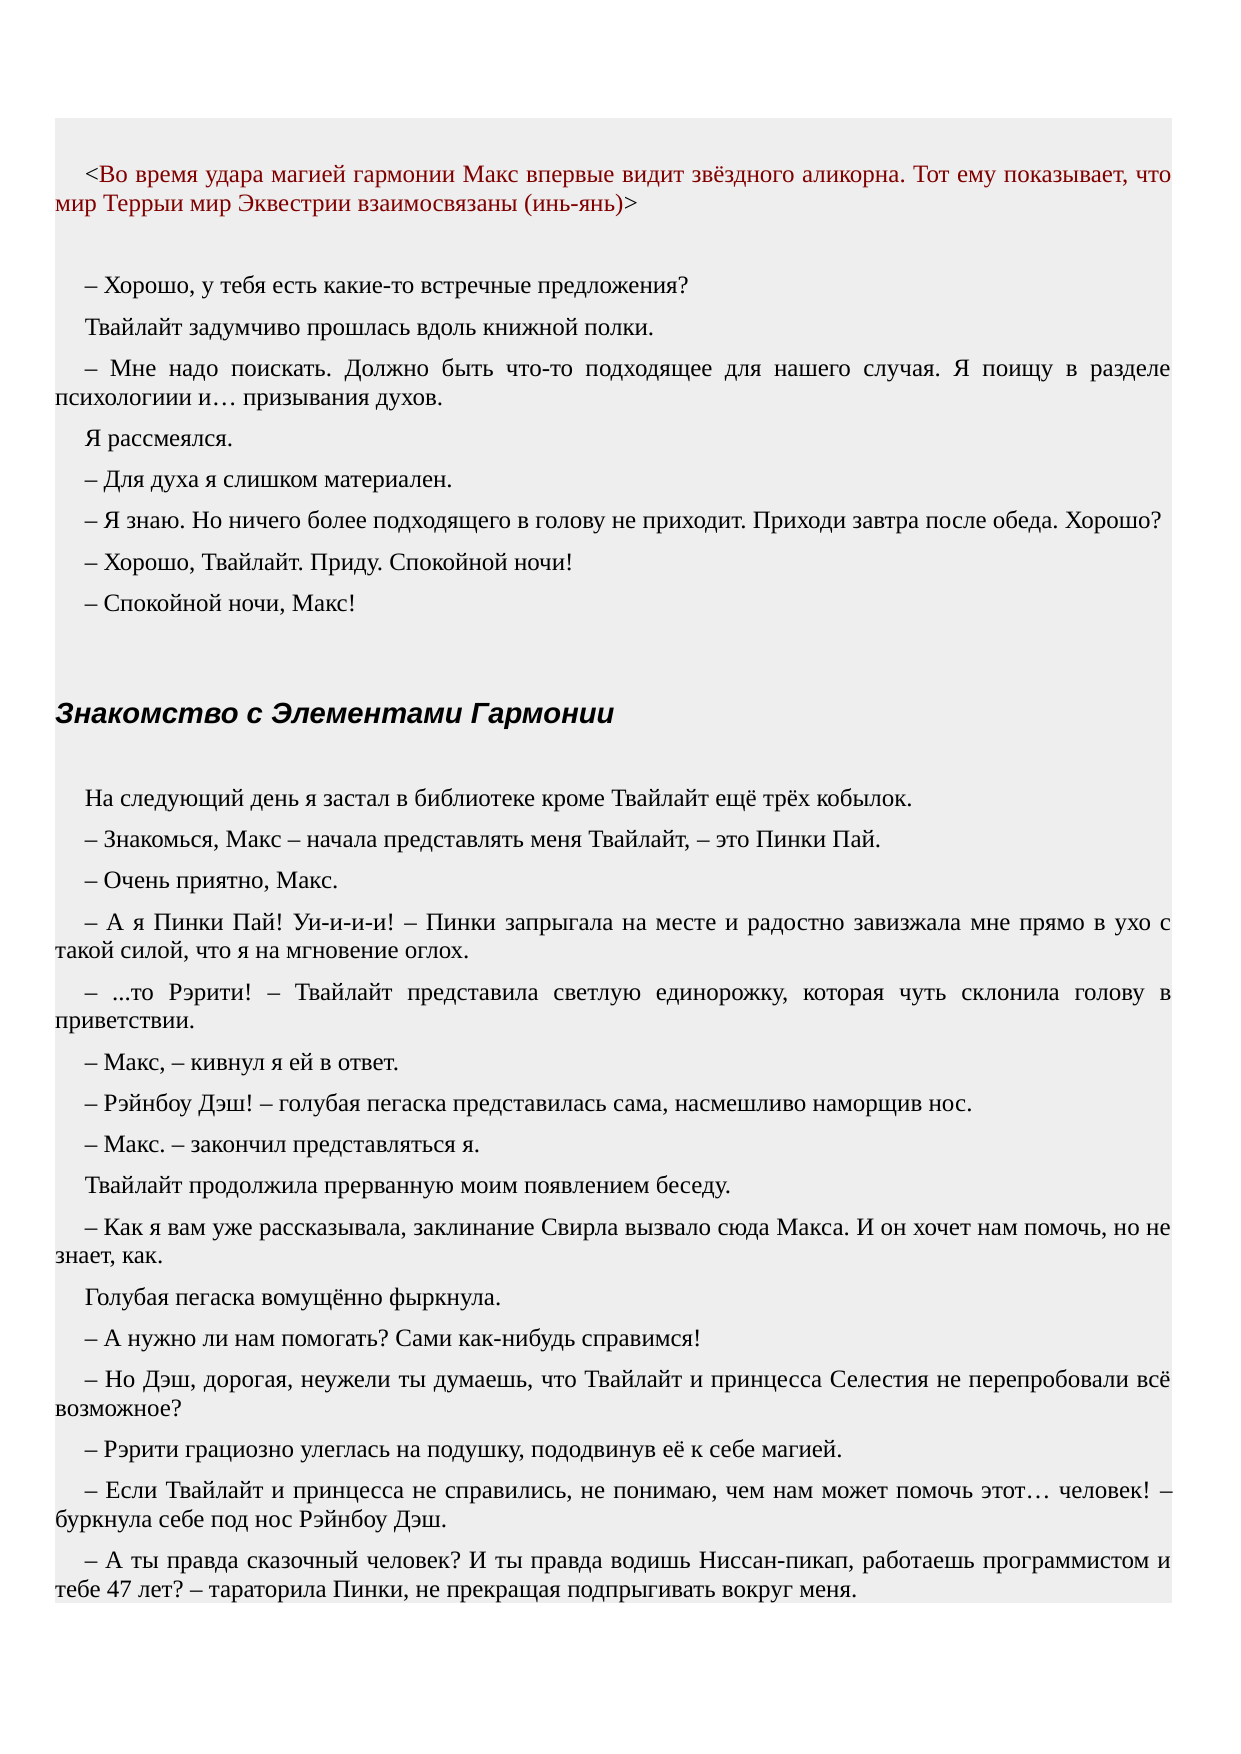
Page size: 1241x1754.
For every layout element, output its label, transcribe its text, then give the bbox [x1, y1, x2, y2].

text – Но Дэш, дорогая, неужели ты думаешь, что Твайлайт и принцесса Селестия не перепробовали всё возможное? [55, 1364, 1172, 1422]
text Твайлайт задумчиво прошлась вдоль книжной полки. [55, 312, 1172, 341]
text – ...то Рэрити! – Твайлайт представила светлую единорожку, которая чуть склонила голову в приветствии. [55, 977, 1172, 1034]
text Я рассмеялся. [55, 423, 1172, 452]
text <Во время удара магией гармонии Макс впервые видит звёздного аликорна. Тот ему показывает, что мир Террыи мир Эквестрии взаимосвязаны (инь-янь)> [55, 159, 1172, 217]
text – Очень приятно, Макс. [55, 865, 1172, 894]
text – Как я вам уже рассказывала, заклинание Свирла вызвало сюда Макса. И он хочет нам помочь, но не знает, как. [55, 1212, 1172, 1269]
text – А нужно ли нам помогать? Сами как-нибудь справимся! [55, 1323, 1172, 1352]
text – А я Пинки Пай! Уи-и-и-и! – Пинки запрыгала на месте и радостно завизжала мне прямо в ухо с такой силой, что я на мгновение оглох. [55, 907, 1172, 964]
text – Мне надо поискать. Должно быть что-то подходящее для нашего случая. Я поищу в разделе психологиии и… призывания духов. [55, 353, 1172, 411]
text Голубая пегаска вомущённо фыркнула. [55, 1282, 1172, 1310]
text – Спокойной ночи, Макс! [55, 588, 1172, 617]
text – Макс, – кивнул я ей в ответ. [55, 1047, 1172, 1075]
text – Если Твайлайт и принцесса не справились, не понимаю, чем нам может помочь этот… человек! – буркнула себе под нос Рэйнбоу Дэш. [55, 1475, 1172, 1533]
text – Знакомься, Макс – начала представлять меня Твайлайт, – это Пинки Пай. [55, 824, 1172, 853]
text На следующий день я застал в библиотеке кроме Твайлайт ещё трёх кобылок. [55, 783, 1172, 812]
text – Рэрити грациозно улеглась на подушку, пододвинув её к себе магией. [55, 1434, 1172, 1463]
text – Я знаю. Но ничего более подходящего в голову не приходит. Приходи завтра после обеда. Хорошо? [55, 506, 1172, 534]
text – Для духа я слишком материален. [55, 464, 1172, 493]
text – Хорошо, у тебя есть какие-то встречные предложения? [55, 271, 1172, 299]
text – А ты правда сказочный человек? И ты правда водишь Ниссан-пикап, работаешь программистом и тебе 47 лет? – тараторила Пинки, не прекращая подпрыгивать вокруг меня. [55, 1545, 1172, 1603]
text – Макс. – закончил представляться я. [55, 1129, 1172, 1158]
subtitle Знакомство с Элементами Гармонии [55, 696, 1172, 729]
text – Рэйнбоу Дэш! – голубая пегаска представилась сама, насмешливо наморщив нос. [55, 1088, 1172, 1117]
text – Хорошо, Твайлайт. Приду. Спокойной ночи! [55, 547, 1172, 576]
text Твайлайт продолжила прерванную моим появлением беседу. [55, 1170, 1172, 1199]
